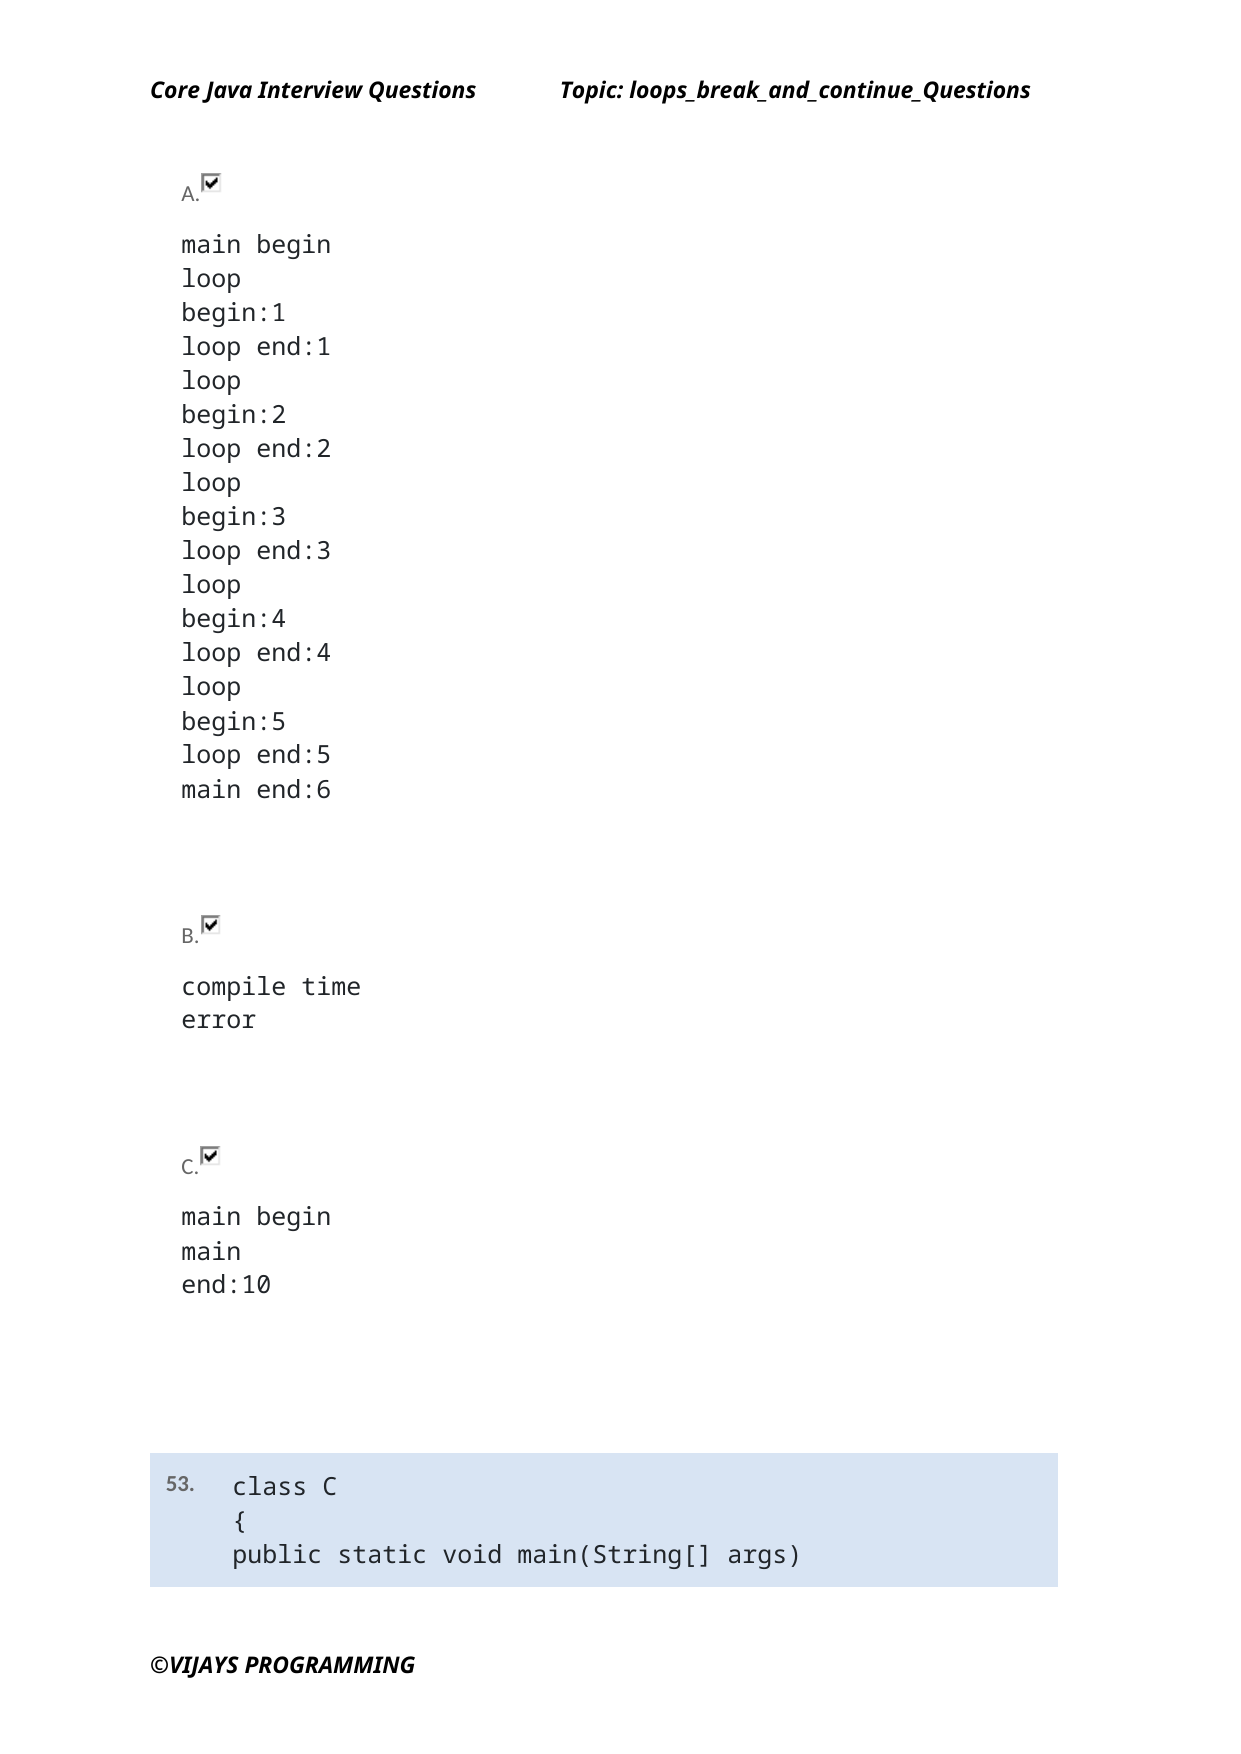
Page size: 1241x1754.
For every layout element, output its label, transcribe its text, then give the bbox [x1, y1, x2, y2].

table_header 53. [150, 1453, 216, 1587]
table_header B. compile time error [181, 908, 442, 1138]
table_cell [150, 150, 1090, 1453]
table_header class C { public static void main(String[] args) [216, 1453, 1058, 1587]
table_header C. main begin main end:10 [181, 1139, 332, 1437]
table_header [1058, 1453, 1090, 1587]
table_header A. main begin loop begin:1 loop end:1 loop begin:2 loop end:2 loop begin:3 loop end:3 loop begin:4 loop end:4 loop begin:5 loop end:5 main end:6 [181, 166, 346, 907]
